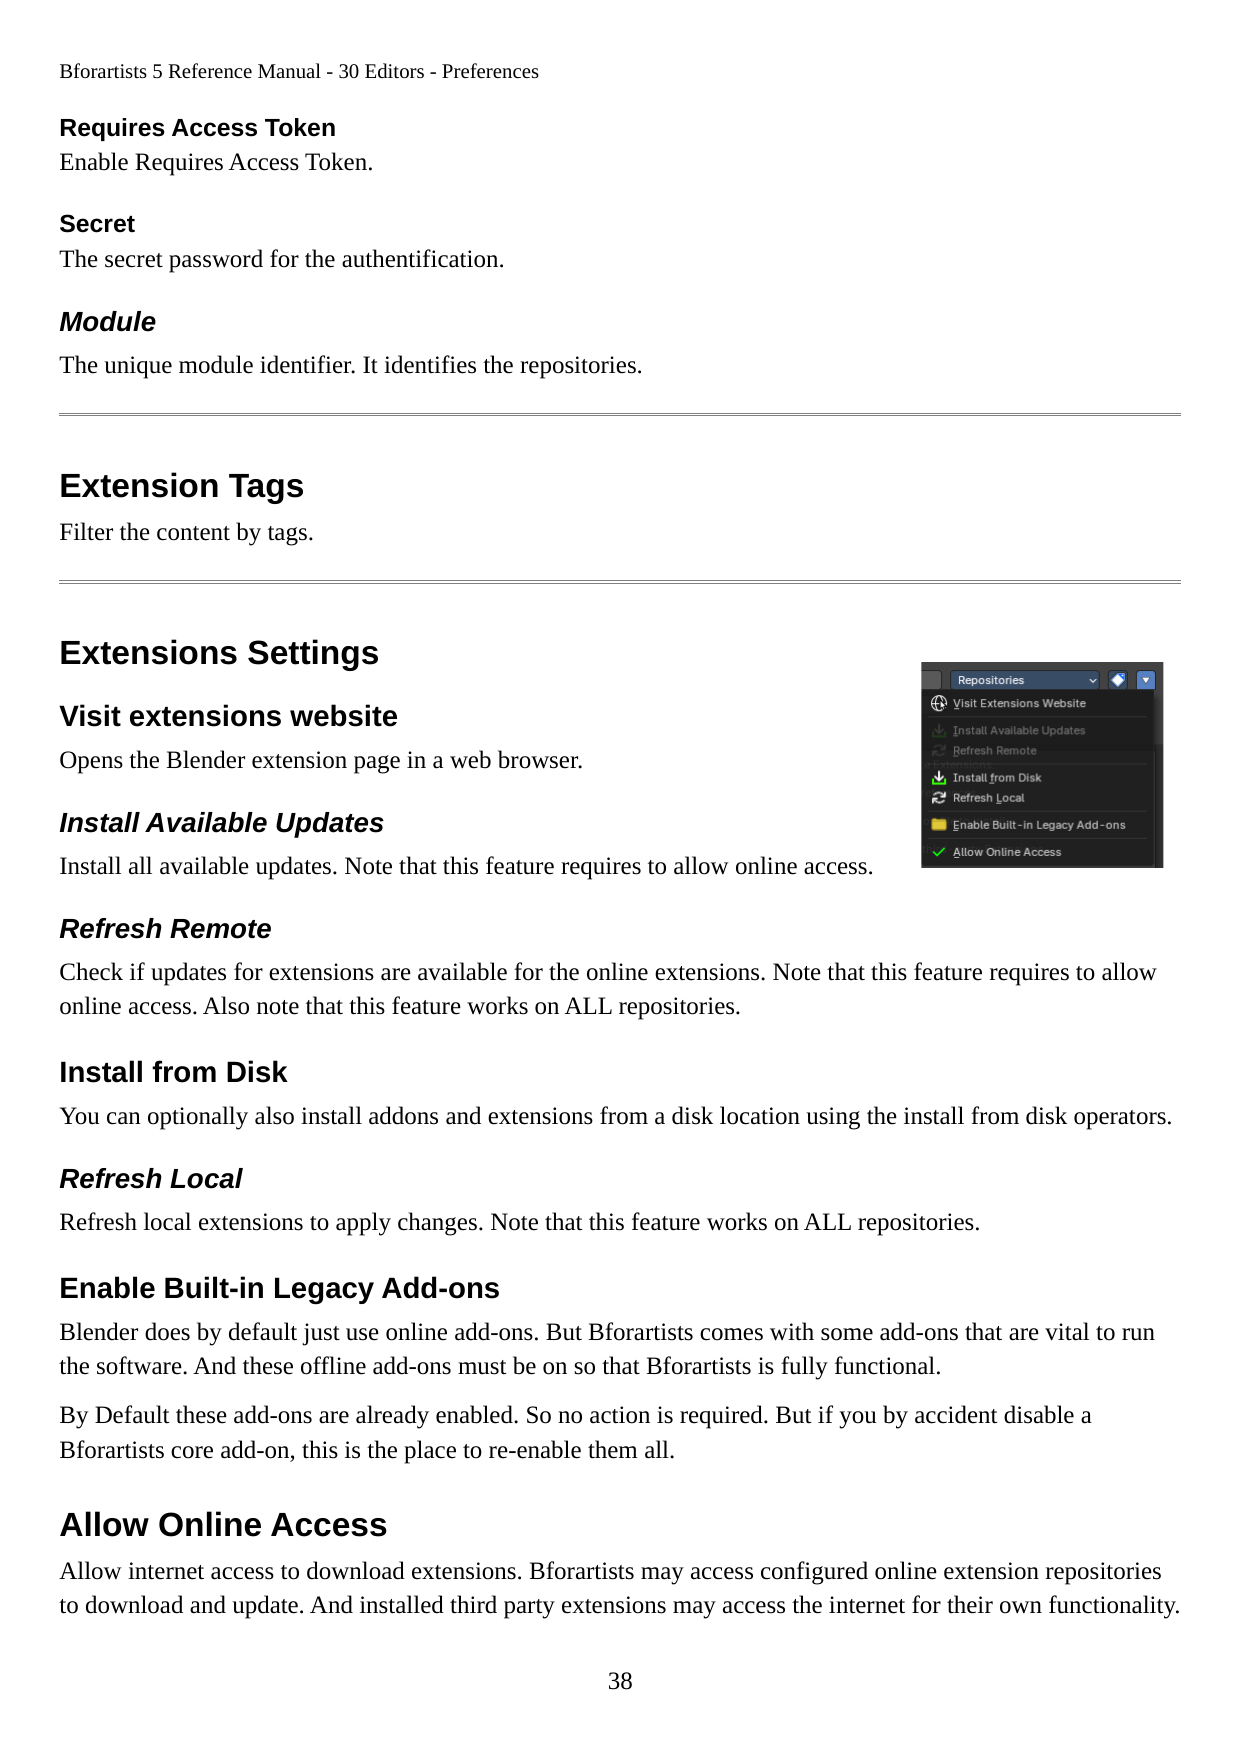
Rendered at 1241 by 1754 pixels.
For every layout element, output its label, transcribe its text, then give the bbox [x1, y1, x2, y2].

subtitle Extension Tags [59, 466, 1181, 504]
subtitle [1164, 699, 1181, 732]
subtitle Extensions Settings [59, 633, 1181, 672]
text Install all available updates. Note that this feature requires to allow online access. [59, 851, 1181, 879]
subtitle Secret [59, 209, 1181, 237]
picture [921, 662, 1164, 868]
text Check if updates for extensions are available for the online extensions. Note that this feature requires to allow online access. Also note that this feature works on ALL repositories. [59, 957, 1181, 1020]
subtitle Refresh Remote [59, 912, 1181, 944]
text Enable Requires Access Token. [59, 147, 1181, 176]
subtitle Install from Disk [59, 1055, 1181, 1089]
text Filter the content by tags. [59, 517, 1181, 546]
subtitle [1164, 806, 1181, 838]
text Opens the Blender extension page in a web browser. [59, 745, 921, 774]
text The unique module identifier. It identifies the repositories. [59, 350, 1181, 378]
text Blender does by default just use online add-ons. But Bforartists comes with some add-ons that are vital to run the software. And these offline add-ons must be on so that Bforartists is fully functional. [59, 1317, 1181, 1380]
text You can optionally also install addons and extensions from a disk location using the install from disk operators. [59, 1101, 1181, 1130]
subtitle Refresh Local [59, 1163, 1181, 1194]
subtitle Requires Access Token [59, 113, 1181, 141]
text By Default these add-ons are already enabled. So no action is required. But if you by accident disable a Bforartists core add-on, this is the place to re-enable them all. [59, 1401, 1181, 1464]
text The secret password for the authentification. [59, 244, 1181, 272]
text Refresh local extensions to apply changes. Note that this feature works on ALL repositories. [59, 1207, 1181, 1236]
text Allow internet access to download extensions. Bforartists may access configured online extension repositories to download and update. And installed third party extensions may access the internet for their own functionality. [59, 1556, 1181, 1619]
subtitle Allow Online Access [59, 1505, 1181, 1543]
subtitle Enable Built-in Legacy Add-ons [59, 1271, 1181, 1304]
subtitle Install Available Updates [59, 806, 921, 838]
subtitle Module [59, 305, 1181, 337]
subtitle Visit extensions website [59, 699, 921, 732]
